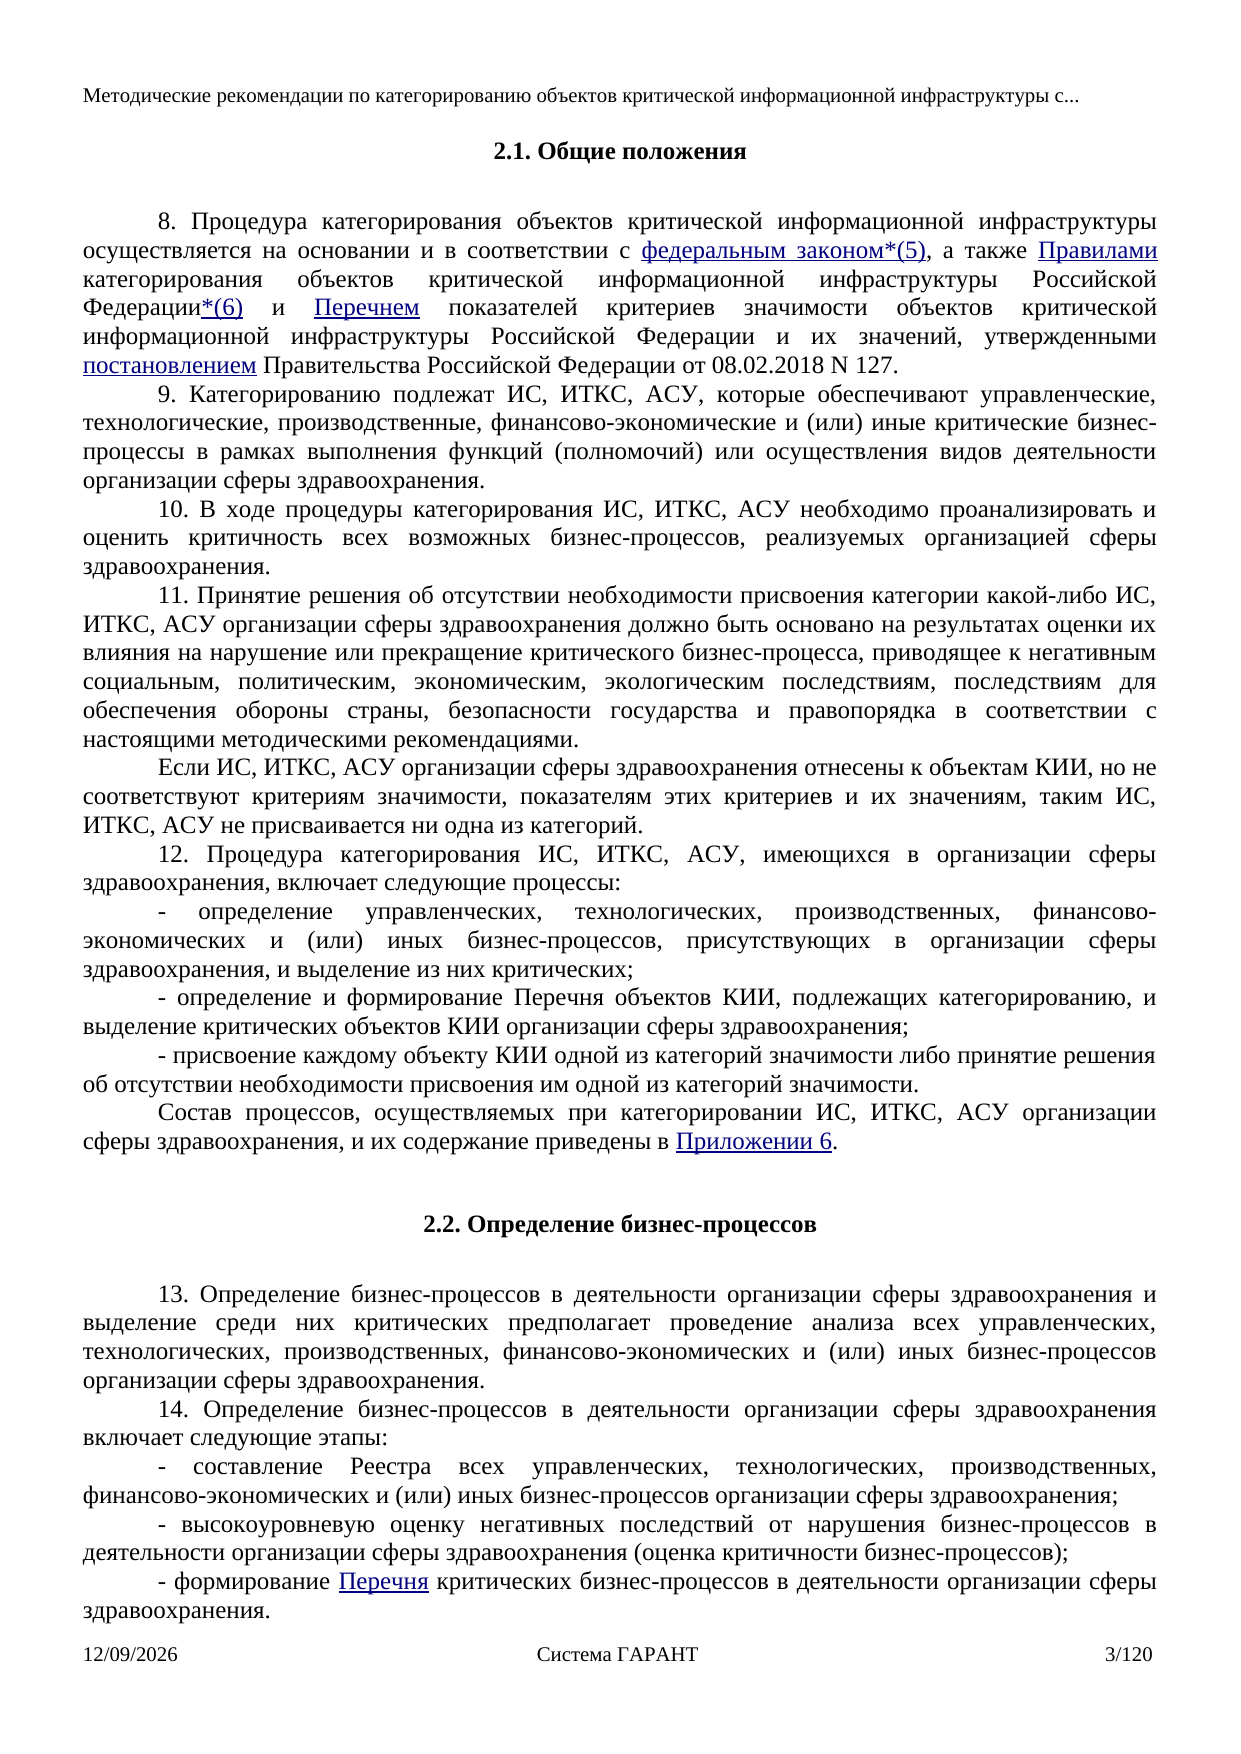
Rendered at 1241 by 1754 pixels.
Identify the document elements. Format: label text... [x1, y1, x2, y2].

text - формирование Перечня критических бизнес-процессов в деятельности организации сферы здравоохранения. [83, 1566, 1157, 1624]
subtitle 2.1. Общие положения [83, 136, 1157, 165]
text - присвоение каждому объекту КИИ одной из категорий значимости либо принятие решения об отсутствии необходимости присвоения им одной из категорий значимости. [83, 1040, 1157, 1097]
text Если ИС, ИТКС, АСУ организации сферы здравоохранения отнесены к объектам КИИ, но не соответствуют критериям значимости, показателям этих критериев и их значениям, таким ИС, ИТКС, АСУ не присваивается ни одна из категорий. [83, 752, 1157, 839]
text 11. Принятие решения об отсутствии необходимости присвоения категории какой-либо ИС, ИТКС, АСУ организации сферы здравоохранения должно быть основано на результатах оценки их влияния на нарушение или прекращение критического бизнес-процесса, приводящее к негативным социальным, политическим, экономическим, экологическим последствиям, последствиям для обеспечения обороны страны, безопасности государства и правопорядка в соответствии с настоящими методическими рекомендациями. [83, 580, 1157, 752]
text Состав процессов, осуществляемых при категорировании ИС, ИТКС, АСУ организации сферы здравоохранения, и их содержание приведены в Приложении 6. [83, 1097, 1157, 1155]
text - определение управленческих, технологических, производственных, финансово-экономических и (или) иных бизнес-процессов, присутствующих в организации сферы здравоохранения, и выделение из них критических; [83, 896, 1157, 982]
text 9. Категорированию подлежат ИС, ИТКС, АСУ, которые обеспечивают управленческие, технологические, производственные, финансово-экономические и (или) иные критические бизнес-процессы в рамках выполнения функций (полномочий) или осуществления видов деятельности организации сферы здравоохранения. [83, 379, 1157, 494]
text - составление Реестра всех управленческих, технологических, производственных, финансово-экономических и (или) иных бизнес-процессов организации сферы здравоохранения; [83, 1451, 1157, 1509]
text 14. Определение бизнес-процессов в деятельности организации сферы здравоохранения включает следующие этапы: [83, 1394, 1157, 1451]
text - определение и формирование Перечня объектов КИИ, подлежащих категорированию, и выделение критических объектов КИИ организации сферы здравоохранения; [83, 982, 1157, 1040]
text 10. В ходе процедуры категорирования ИС, ИТКС, АСУ необходимо проанализировать и оценить критичность всех возможных бизнес-процессов, реализуемых организацией сферы здравоохранения. [83, 494, 1157, 580]
subtitle 2.2. Определение бизнес-процессов [83, 1209, 1157, 1237]
text 12. Процедура категорирования ИС, ИТКС, АСУ, имеющихся в организации сферы здравоохранения, включает следующие процессы: [83, 839, 1157, 896]
text 13. Определение бизнес-процессов в деятельности организации сферы здравоохранения и выделение среди них критических предполагает проведение анализа всех управленческих, технологических, производственных, финансово-экономических и (или) иных бизнес-процессов организации сферы здравоохранения. [83, 1279, 1157, 1394]
text - высокоуровневую оценку негативных последствий от нарушения бизнес-процессов в деятельности организации сферы здравоохранения (оценка критичности бизнес-процессов); [83, 1509, 1157, 1566]
text 8. Процедура категорирования объектов критической информационной инфраструктуры осуществляется на основании и в соответствии с федеральным законом*(5), а также Правилами категорирования объектов критической информационной инфраструктуры Российской Федерации*(6) и Перечнем показателей критериев значимости объектов критической информационной инфраструктуры Российской Федерации и их значений, утвержденными постановлением Правительства Российской Федерации от 08.02.2018 N 127. [83, 206, 1157, 379]
